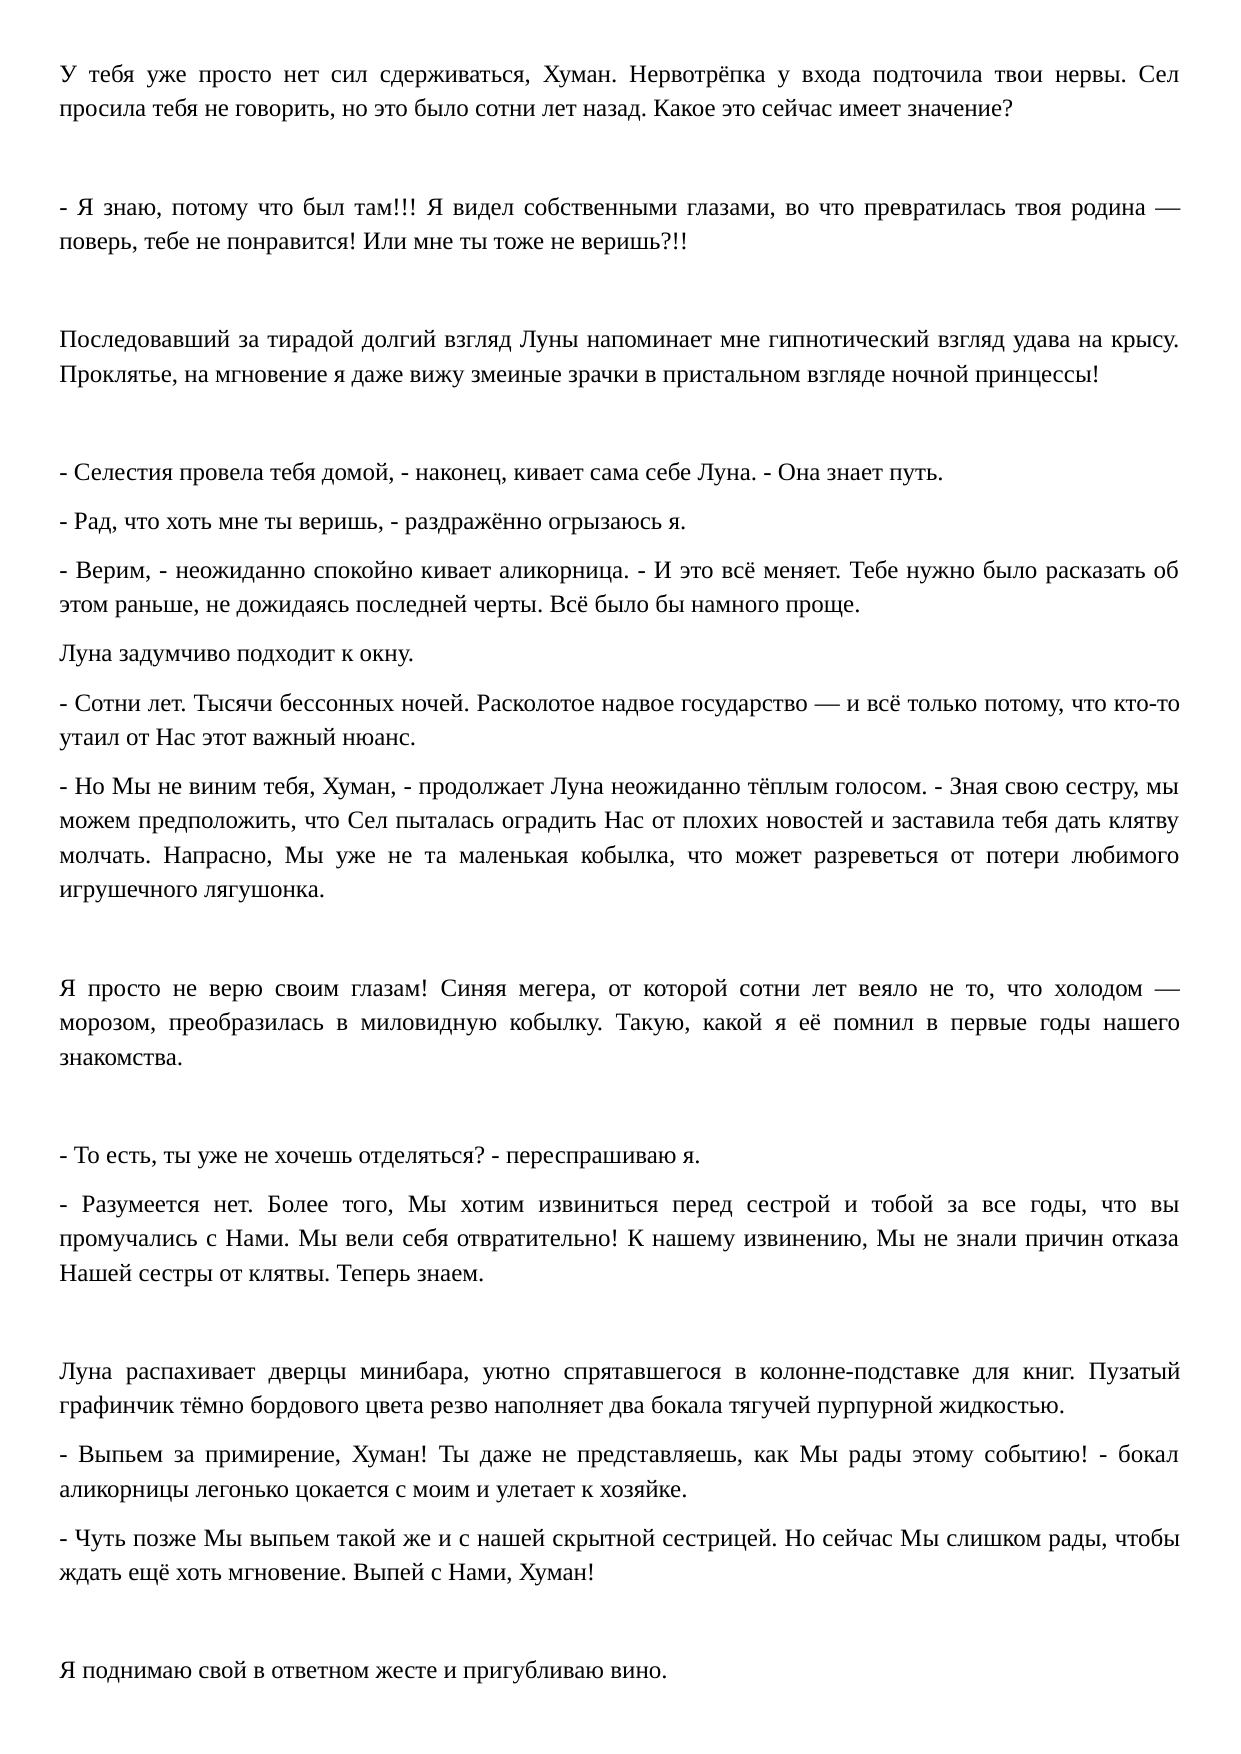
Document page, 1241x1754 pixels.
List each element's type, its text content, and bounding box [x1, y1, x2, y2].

text - Я знаю, потому что был там!!! Я видел собственными глазами, во что превратилась твоя родина — поверь, тебе не понравится! Или мне ты тоже не веришь?!! [59, 192, 1181, 255]
text У тебя уже просто нет сил сдерживаться, Хуман. Нервотрёпка у входа подточила твои нервы. Сел просила тебя не говорить, но это было сотни лет назад. Какое это сейчас имеет значение? [59, 59, 1181, 122]
text - Рад, что хоть мне ты веришь, - раздражённо огрызаюсь я. [59, 506, 1181, 535]
text Последовавший за тирадой долгий взгляд Луны напоминает мне гипнотический взгляд удава на крысу. Проклятье, на мгновение я даже вижу змеиные зрачки в пристальном взгляде ночной принцессы! [59, 324, 1181, 387]
text - Чуть позже Мы выпьем такой же и с нашей скрытной сестрицей. Но сейчас Мы слишком рады, чтобы ждать ещё хоть мгновение. Выпей с Нами, Хуман! [59, 1523, 1181, 1586]
text - Но Мы не виним тебя, Хуман, - продолжает Луна неожиданно тёплым голосом. - Зная свою сестру, мы можем предположить, что Сел пыталась оградить Нас от плохих новостей и заставила тебя дать клятву молчать. Напрасно, Мы уже не та маленькая кобылка, что может разреветься от потери любимого игрушечного лягушонка. [59, 771, 1181, 903]
text Луна распахивает дверцы минибара, уютно спрятавшегося в колонне-подставке для книг. Пузатый графинчик тёмно бордового цвета резво наполняет два бокала тягучей пурпурной жидкостью. [59, 1356, 1181, 1419]
text - Разумеется нет. Более того, Мы хотим извиниться перед сестрой и тобой за все годы, что вы промучались с Нами. Мы вели себя отвратительно! К нашему извинению, Мы не знали причин отказа Нашей сестры от клятвы. Теперь знаем. [59, 1189, 1181, 1287]
text - Сотни лет. Тысячи бессонных ночей. Расколотое надвое государство — и всё только потому, что кто-то утаил от Нас этот важный нюанс. [59, 688, 1181, 751]
text Я просто не верю своим глазам! Синяя мегера, от которой сотни лет веяло не то, что холодом — морозом, преобразилась в миловидную кобылку. Такую, какой я её помнил в первые годы нашего знакомства. [59, 973, 1181, 1070]
text - Выпьем за примирение, Хуман! Ты даже не представляешь, как Мы рады этому событию! - бокал аликорницы легонько цокается с моим и улетает к хозяйке. [59, 1439, 1181, 1503]
text - Селестия провела тебя домой, - наконец, кивает сама себе Луна. - Она знает путь. [59, 457, 1181, 486]
text Луна задумчиво подходит к окну. [59, 638, 1181, 667]
text - Верим, - неожиданно спокойно кивает аликорница. - И это всё меняет. Тебе нужно было расказать об этом раньше, не дожидаясь последней черты. Всё было бы намного проще. [59, 555, 1181, 618]
text Я поднимаю свой в ответном жесте и пригубливаю вино. [59, 1656, 1181, 1684]
text - То есть, ты уже не хочешь отделяться? - переспрашиваю я. [59, 1140, 1181, 1168]
